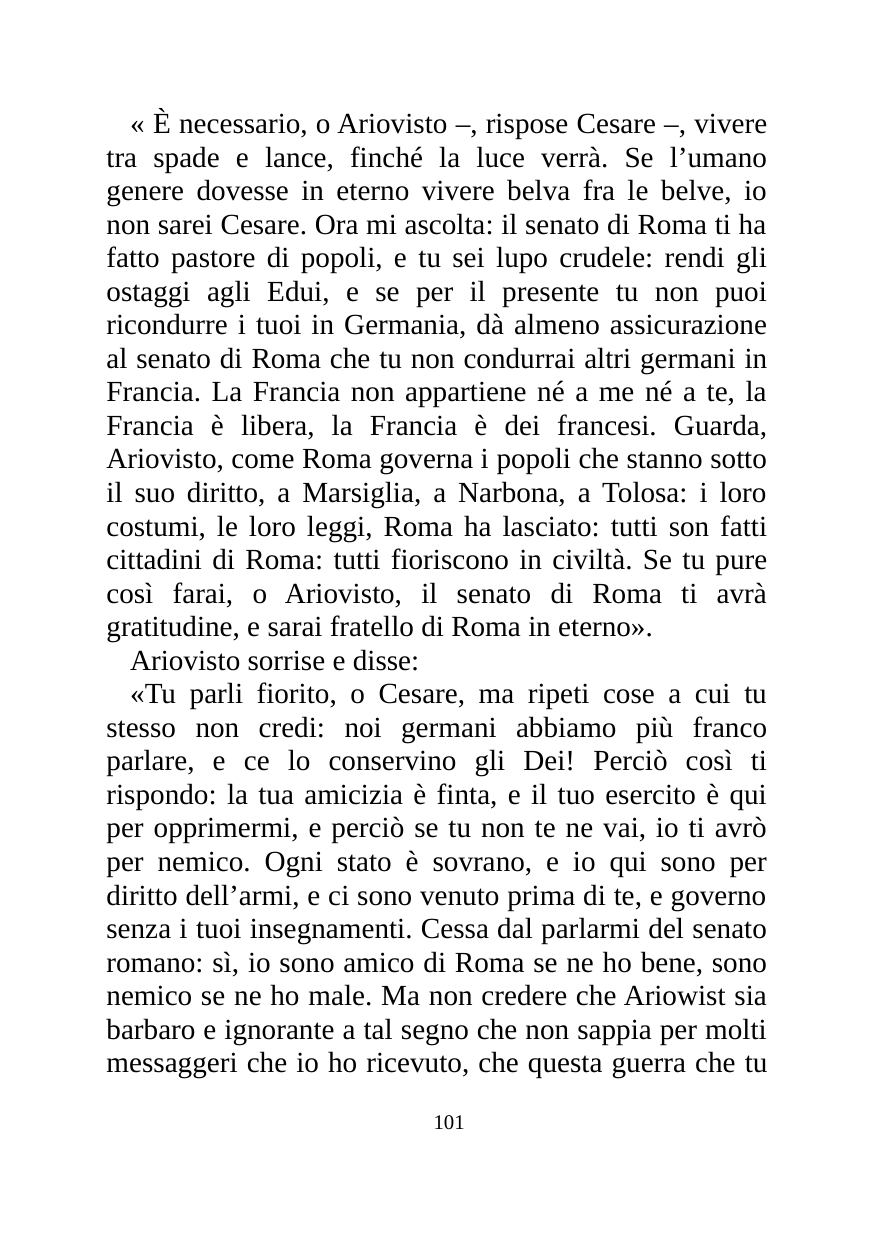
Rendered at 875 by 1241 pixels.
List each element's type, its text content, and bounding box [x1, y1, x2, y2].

text « È necessario, o Ariovisto –, rispose Cesare –, vivere tra spade e lance, finché la luce verrà. Se l’umano genere dovesse in eterno vivere belva fra le belve, io non sarei Cesare. Ora mi ascolta: il senato di Roma ti ha fatto pastore di popoli, e tu sei lupo crudele: rendi gli ostaggi agli Edui, e se per il presente tu non puoi ricondurre i tuoi in Germania, dà almeno assicurazione al senato di Roma che tu non condurrai altri germani in Francia. La Francia non appartiene né a me né a te, la Francia è libera, la Francia è dei francesi. Guarda, Ariovisto, come Roma governa i popoli che stanno sotto il suo diritto, a Marsiglia, a Narbona, a Tolosa: i loro costumi, le loro leggi, Roma ha lasciato: tutti son fatti cittadini di Roma: tutti fioriscono in civiltà. Se tu pure così farai, o Ariovisto, il senato di Roma ti avrà gratitudine, e sarai fratello di Roma in eterno». [106, 106, 768, 643]
text «Tu parli fiorito, o Cesare, ma ripeti cose a cui tu stesso non credi: noi germani abbiamo più franco parlare, e ce lo conservino gli Dei! Perciò così ti rispondo: la tua amicizia è finta, e il tuo esercito è qui per opprimermi, e perciò se tu non te ne vai, io ti avrò per nemico. Ogni stato è sovrano, e io qui sono per diritto dell’armi, e ci sono venuto prima di te, e governo senza i tuoi insegnamenti. Cessa dal parlarmi del senato romano: sì, io sono amico di Roma se ne ho bene, sono nemico se ne ho male. Ma non credere che Ariowist sia barbaro e ignorante a tal segno che non sappia per molti messaggeri che io ho ricevuto, che questa guerra che tu [106, 676, 768, 1079]
text Ariovisto sorrise e disse: [106, 643, 768, 676]
